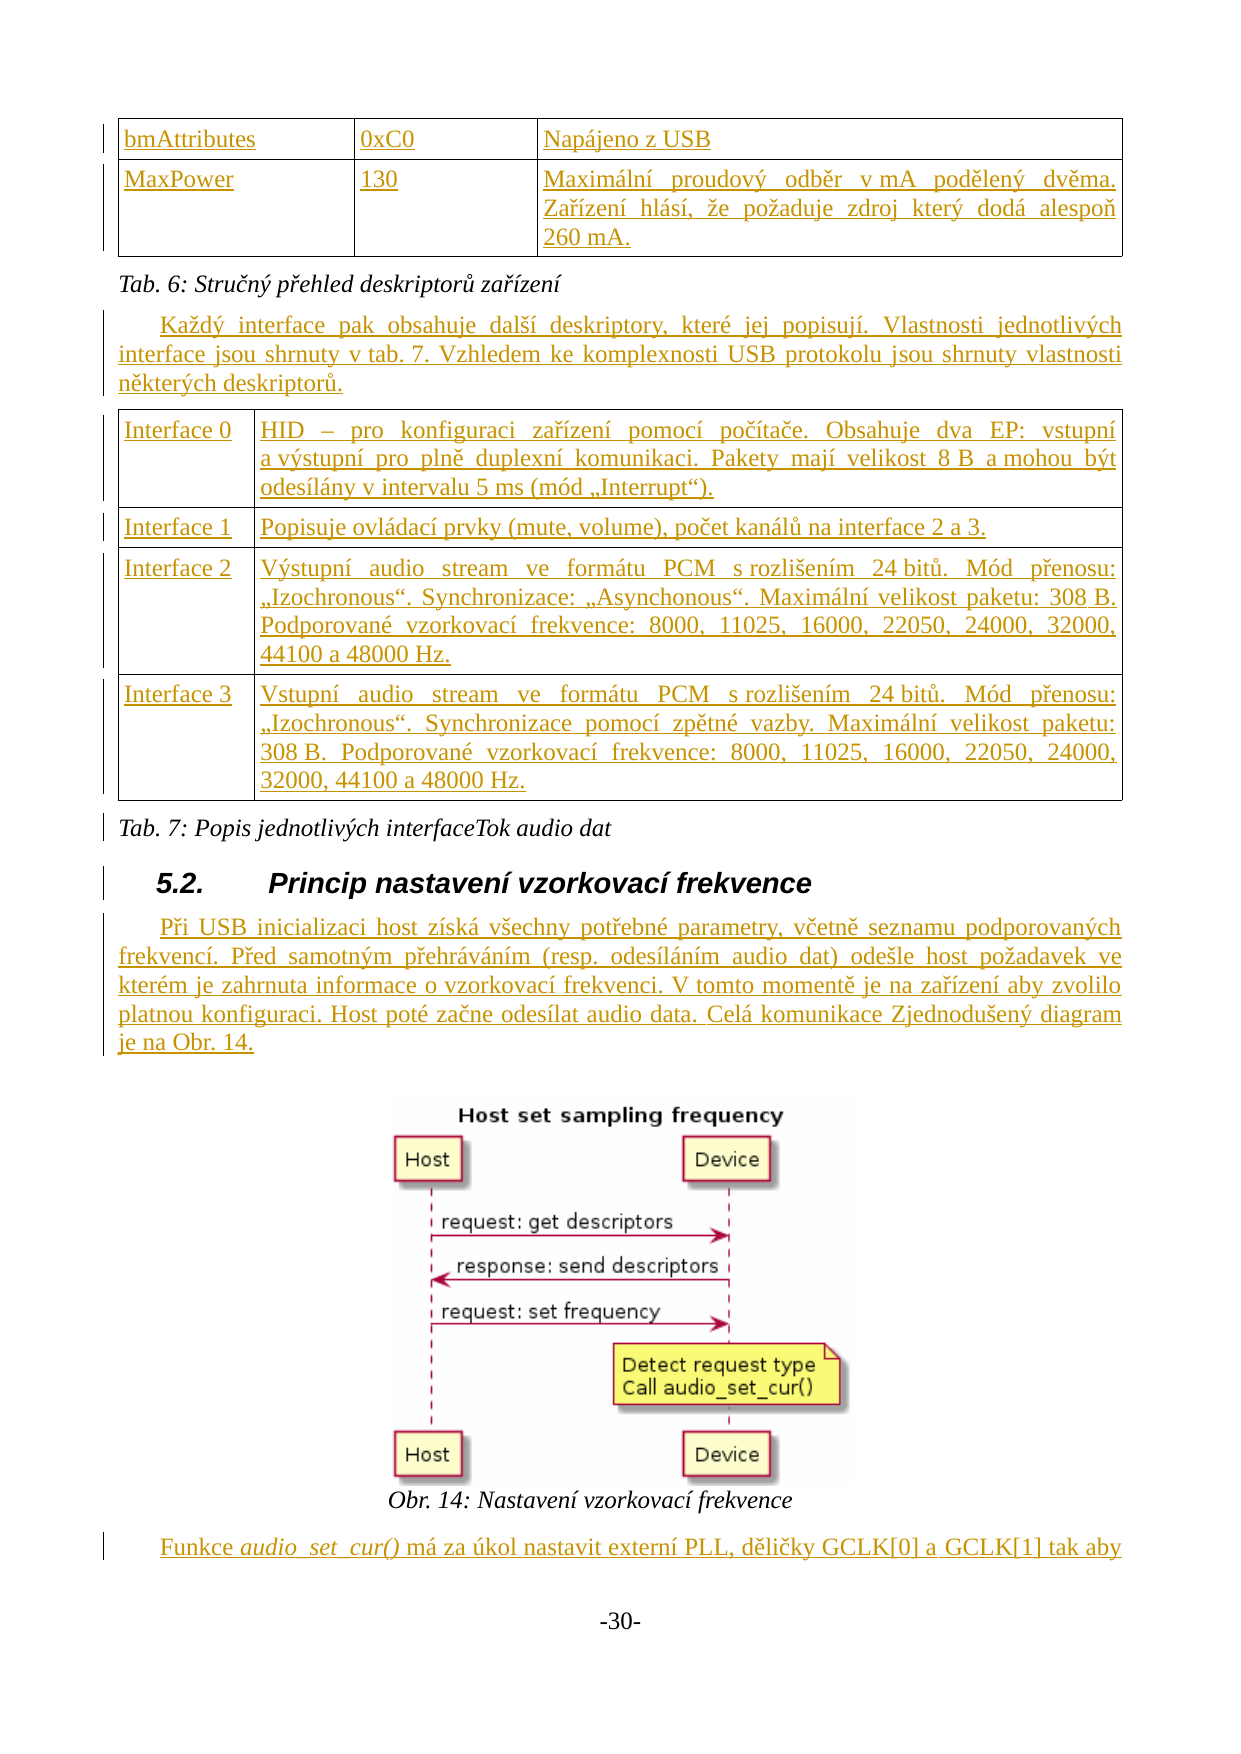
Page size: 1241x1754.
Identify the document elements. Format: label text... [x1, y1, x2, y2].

text kterém je zahrnuta informace o vzorkovací frekvenci. V tomto momentě je na zařízení aby zvolilo [118, 968, 1122, 995]
table_cell Popisuje ovládací prvky (mute, volume), počet kanálů na interface 2 a 3. [255, 508, 1122, 547]
text platnou konfiguraci. Host poté začne odesílat audio data. Celá komunikace Zjednodušený diagram [118, 996, 1122, 1024]
text Při USB inicializaci host získá všechny potřebné parametry, včetně seznamu podporovaných frekvencí. Před samotným přehráváním (resp. odesíláním audio dat) odešle host požadavek ve [118, 912, 1122, 966]
table_cell Vstupní audio stream ve formátu PCM s rozlišením 24 bitů. Mód přenosu: „Izochronous“. Synchronizace pomocí zpětné vazby. Maximální velikost paketu: 308 B. Podporované vzorkovací frekvence: 8000, 11025, 16000, 22050, 24000, 32000, 44100 a 48000 Hz. [255, 675, 1122, 800]
table_cell Výstupní audio stream ve formátu PCM s rozlišením 24 bitů. Mód přenosu: „Izochronous“. Synchronizace: „Asynchonous“. Maximální velikost paketu: 308 B. Podporované vzorkovací frekvence: 8000, 11025, 16000, 22050, 24000, 32000, 44100 a 48000 Hz. [255, 548, 1122, 673]
text Tab. 6: Stručný přehled deskriptorů zařízení [118, 269, 1122, 298]
text Funkce audio_set_cur() má za úkol nastavit externí PLL, děličky GCLK[0] a GCLK[1] tak aby [118, 1069, 1122, 1560]
table_cell 0xC0 [355, 119, 537, 158]
text je na Obr. 14. [118, 1025, 1122, 1056]
text Tab. 7: Popis jednotlivých interfaceTok audio dat [118, 813, 1122, 841]
text Obr. 14: Nastavení vzorkovací frekvence [388, 1486, 853, 1514]
table_cell Interface 2 [119, 548, 254, 673]
text některých deskriptorů. [118, 365, 1122, 396]
table_cell Interface 1 [119, 508, 254, 547]
table_header HID – pro konfiguraci zařízení pomocí počítače. Obsahuje dva EP: vstupní a výstupní pro plně duplexní komunikaci. Pakety mají velikost 8 B a mohou být odesílány v intervalu 5 ms (mód „Interrupt“). [255, 410, 1122, 507]
picture [387, 1093, 853, 1486]
table_cell Napájeno z USB [538, 119, 1122, 158]
subtitle Princip nastavení vzorkovací frekvence [148, 866, 1122, 900]
table_cell bmAttributes [119, 119, 354, 158]
table_header Interface 0 [119, 410, 254, 507]
table_cell MaxPower [119, 160, 354, 256]
table_cell Interface 3 [119, 675, 254, 800]
table_cell 130 [355, 160, 537, 256]
text Každý interface pak obsahuje další deskriptory, které jej popisují. Vlastnosti jednotlivých interface jsou shrnuty v tab. 7. Vzhledem ke komplexnosti USB protokolu jsou shrnuty vlastnosti [118, 310, 1122, 364]
table_cell Maximální proudový odběr v mA podělený dvěma. Zařízení hlásí, že požaduje zdroj který dodá alespoň 260 mA. [538, 160, 1122, 256]
